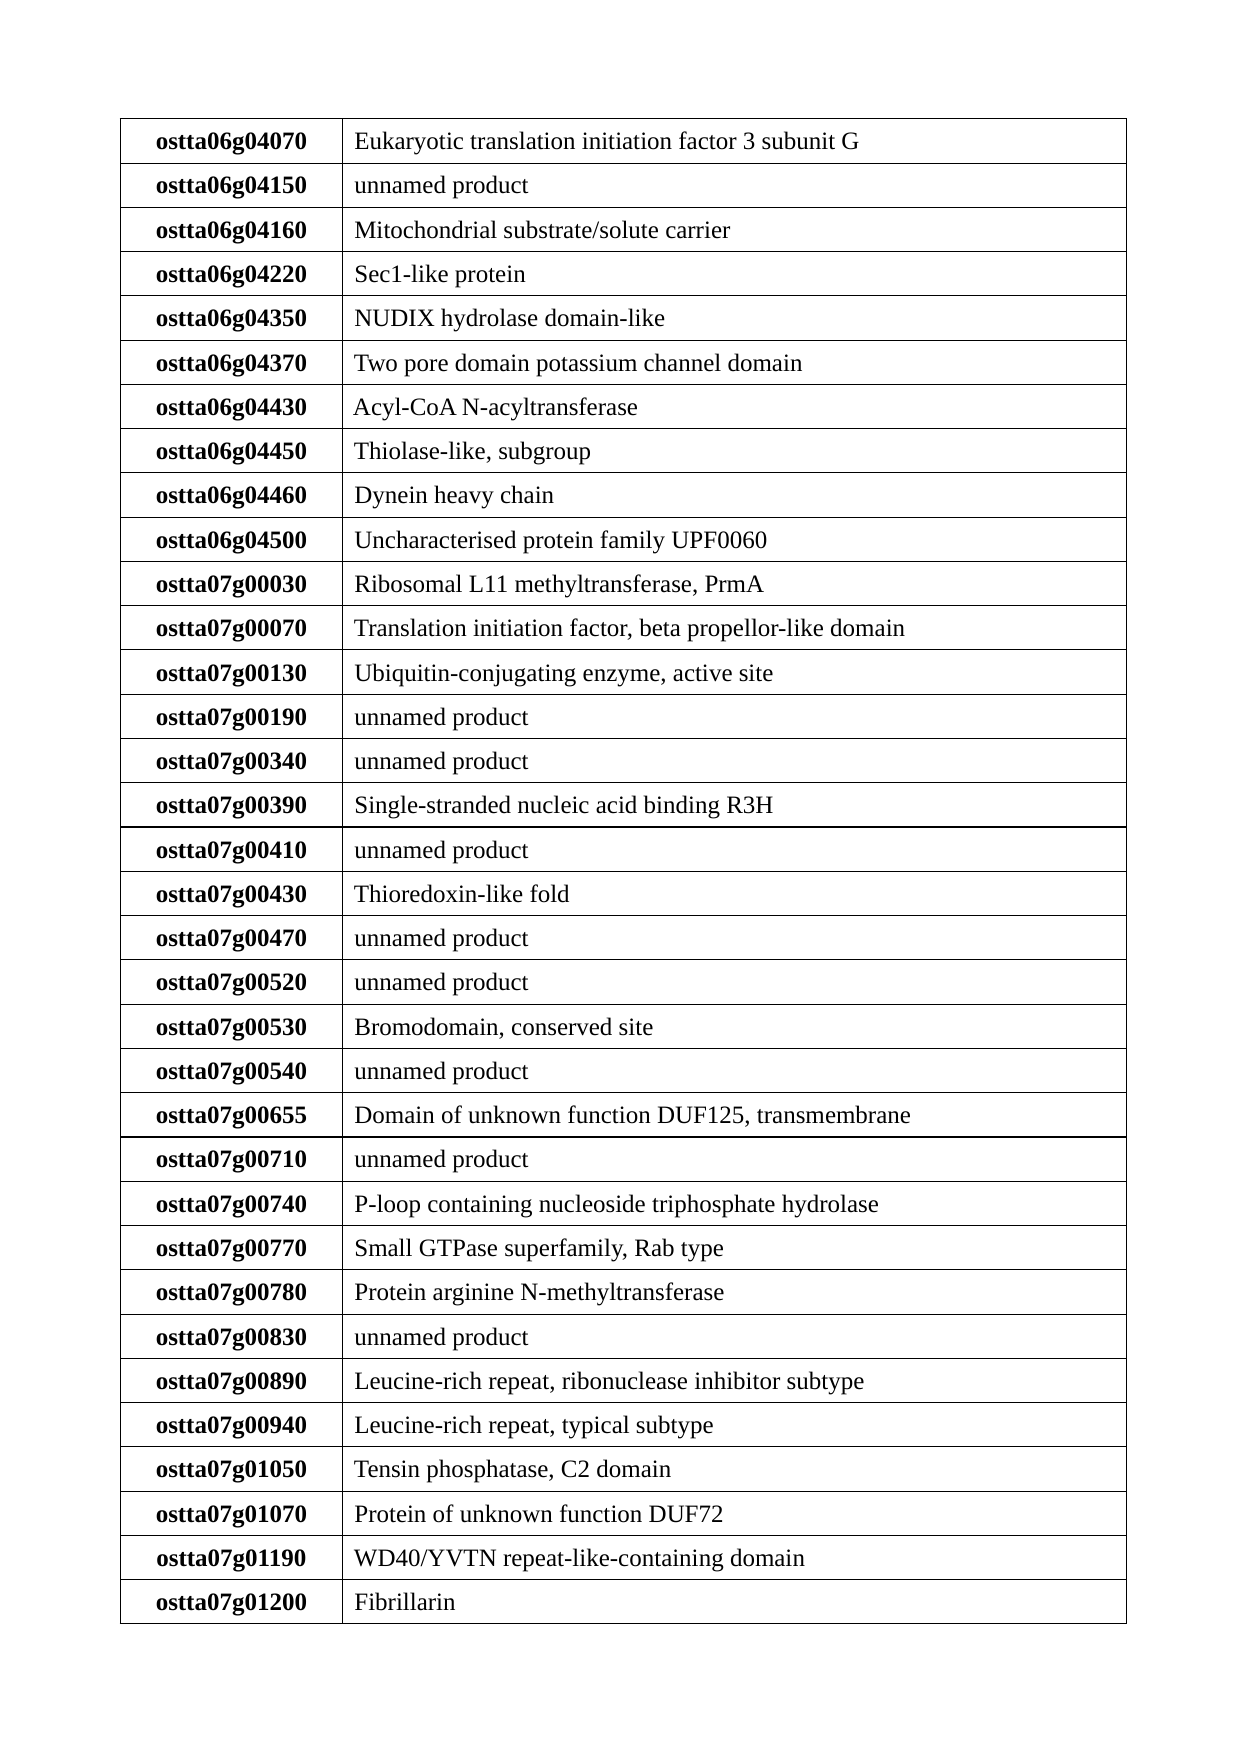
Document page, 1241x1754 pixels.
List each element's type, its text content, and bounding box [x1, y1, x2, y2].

table_cell ostta07g00655 [121, 1093, 342, 1136]
table_cell unnamed product [343, 916, 1126, 959]
table_cell unnamed product [343, 960, 1126, 1003]
table_cell unnamed product [343, 695, 1126, 738]
table_cell [1127, 738, 1240, 782]
table_cell [1127, 1358, 1240, 1402]
table_cell [1127, 1269, 1240, 1313]
table_cell P-loop containing nucleoside triphosphate hydrolase [343, 1182, 1126, 1225]
table_cell ostta07g00520 [121, 960, 342, 1003]
table_cell ostta07g00830 [121, 1315, 342, 1358]
table_cell [1127, 915, 1240, 959]
table_cell Ribosomal L11 methyltransferase, PrmA [343, 562, 1126, 605]
table_cell Bromodomain, conserved site [343, 1005, 1126, 1048]
table_cell ostta07g00340 [121, 739, 342, 782]
table_cell [1127, 118, 1240, 162]
table_cell ostta07g00710 [121, 1138, 342, 1181]
table_cell Single-stranded nucleic acid binding R3H [343, 783, 1126, 826]
table_cell [1127, 295, 1240, 339]
table_cell ostta06g04500 [121, 518, 342, 561]
table_cell [1127, 694, 1240, 738]
table_cell Mitochondrial substrate/solute carrier [343, 208, 1126, 251]
table_cell WD40/YVTN repeat-like-containing domain [343, 1536, 1126, 1579]
table_cell ostta07g00070 [121, 606, 342, 649]
table_cell ostta06g04450 [121, 429, 342, 472]
table_cell ostta07g00430 [121, 872, 342, 915]
table_cell unnamed product [343, 1138, 1126, 1181]
table_cell [1127, 1491, 1240, 1535]
table_cell [1127, 782, 1240, 826]
table_cell ostta07g01070 [121, 1492, 342, 1535]
table_cell ostta07g01050 [121, 1447, 342, 1491]
table_cell ostta07g00470 [121, 916, 342, 959]
table_cell [1127, 517, 1240, 561]
table_cell ostta06g04370 [121, 341, 342, 384]
table_cell ostta07g00770 [121, 1226, 342, 1269]
table_cell ostta07g00030 [121, 562, 342, 605]
table_cell unnamed product [343, 828, 1126, 871]
table_cell [1127, 959, 1240, 1003]
table_cell [1127, 1579, 1240, 1623]
table_cell [1127, 340, 1240, 384]
table_cell [1127, 1314, 1240, 1358]
table_cell [1127, 871, 1240, 915]
table_cell ostta07g00740 [121, 1182, 342, 1225]
table_cell Small GTPase superfamily, Rab type [343, 1226, 1126, 1269]
table_cell ostta07g00540 [121, 1049, 342, 1092]
table_cell [1127, 251, 1240, 295]
table_cell Leucine-rich repeat, ribonuclease inhibitor subtype [343, 1359, 1126, 1402]
table_cell Leucine-rich repeat, typical subtype [343, 1403, 1126, 1446]
table_cell ostta07g00780 [121, 1270, 342, 1313]
table_cell [1127, 428, 1240, 472]
table_cell Fibrillarin [343, 1580, 1126, 1623]
table_cell ostta07g00940 [121, 1403, 342, 1446]
table_cell Domain of unknown function DUF125, transmembrane [343, 1093, 1126, 1136]
table_cell ostta06g04460 [121, 473, 342, 517]
table_cell unnamed product [343, 164, 1126, 207]
table_cell Uncharacterised protein family UPF0060 [343, 518, 1126, 561]
table_cell Eukaryotic translation initiation factor 3 subunit G [343, 119, 1126, 162]
table_cell [1127, 649, 1240, 694]
table_cell Thiolase-like, subgroup [343, 429, 1126, 472]
table_cell unnamed product [343, 1049, 1126, 1092]
table_cell ostta07g00410 [121, 828, 342, 871]
table_cell ostta06g04350 [121, 296, 342, 339]
table_cell ostta07g00130 [121, 650, 342, 694]
table_cell [1127, 1535, 1240, 1579]
table_cell unnamed product [343, 739, 1126, 782]
table_cell [1127, 472, 1240, 517]
table_cell ostta06g04160 [121, 208, 342, 251]
table_cell ostta07g00190 [121, 695, 342, 738]
table_cell [1127, 1136, 1240, 1181]
table_cell [1127, 1092, 1240, 1136]
table_cell [1127, 1181, 1240, 1225]
table_cell Tensin phosphatase, C2 domain [343, 1447, 1126, 1491]
table_cell ostta07g00890 [121, 1359, 342, 1402]
table_cell Ubiquitin-conjugating enzyme, active site [343, 650, 1126, 694]
table_cell NUDIX hydrolase domain-like [343, 296, 1126, 339]
table_cell [1127, 1048, 1240, 1092]
table_cell ostta06g04430 [121, 385, 342, 428]
table_cell [1127, 1402, 1240, 1446]
table_cell Sec1-like protein [343, 252, 1126, 295]
table_cell [1127, 826, 1240, 871]
table_cell Thioredoxin-like fold [343, 872, 1126, 915]
table_cell [1127, 1004, 1240, 1048]
table_cell ostta07g00390 [121, 783, 342, 826]
table_cell [1127, 561, 1240, 605]
table_cell Acyl-CoA N-acyltransferase [343, 385, 1126, 428]
table_cell [1127, 384, 1240, 428]
table_cell Two pore domain potassium channel domain [343, 341, 1126, 384]
table_cell [1127, 163, 1240, 207]
table_cell ostta07g01190 [121, 1536, 342, 1579]
table_cell unnamed product [343, 1315, 1126, 1358]
table_cell Translation initiation factor, beta propellor-like domain [343, 606, 1126, 649]
table_cell ostta07g00530 [121, 1005, 342, 1048]
table_cell [1127, 605, 1240, 649]
table_cell [1127, 207, 1240, 251]
table_cell ostta07g01200 [121, 1580, 342, 1623]
table_cell Protein arginine N-methyltransferase [343, 1270, 1126, 1313]
table_cell Protein of unknown function DUF72 [343, 1492, 1126, 1535]
table_cell [1127, 1446, 1240, 1491]
table_cell Dynein heavy chain [343, 473, 1126, 517]
table_cell [1127, 1225, 1240, 1269]
table_cell ostta06g04220 [121, 252, 342, 295]
table_cell ostta06g04070 [121, 119, 342, 162]
table_cell ostta06g04150 [121, 164, 342, 207]
